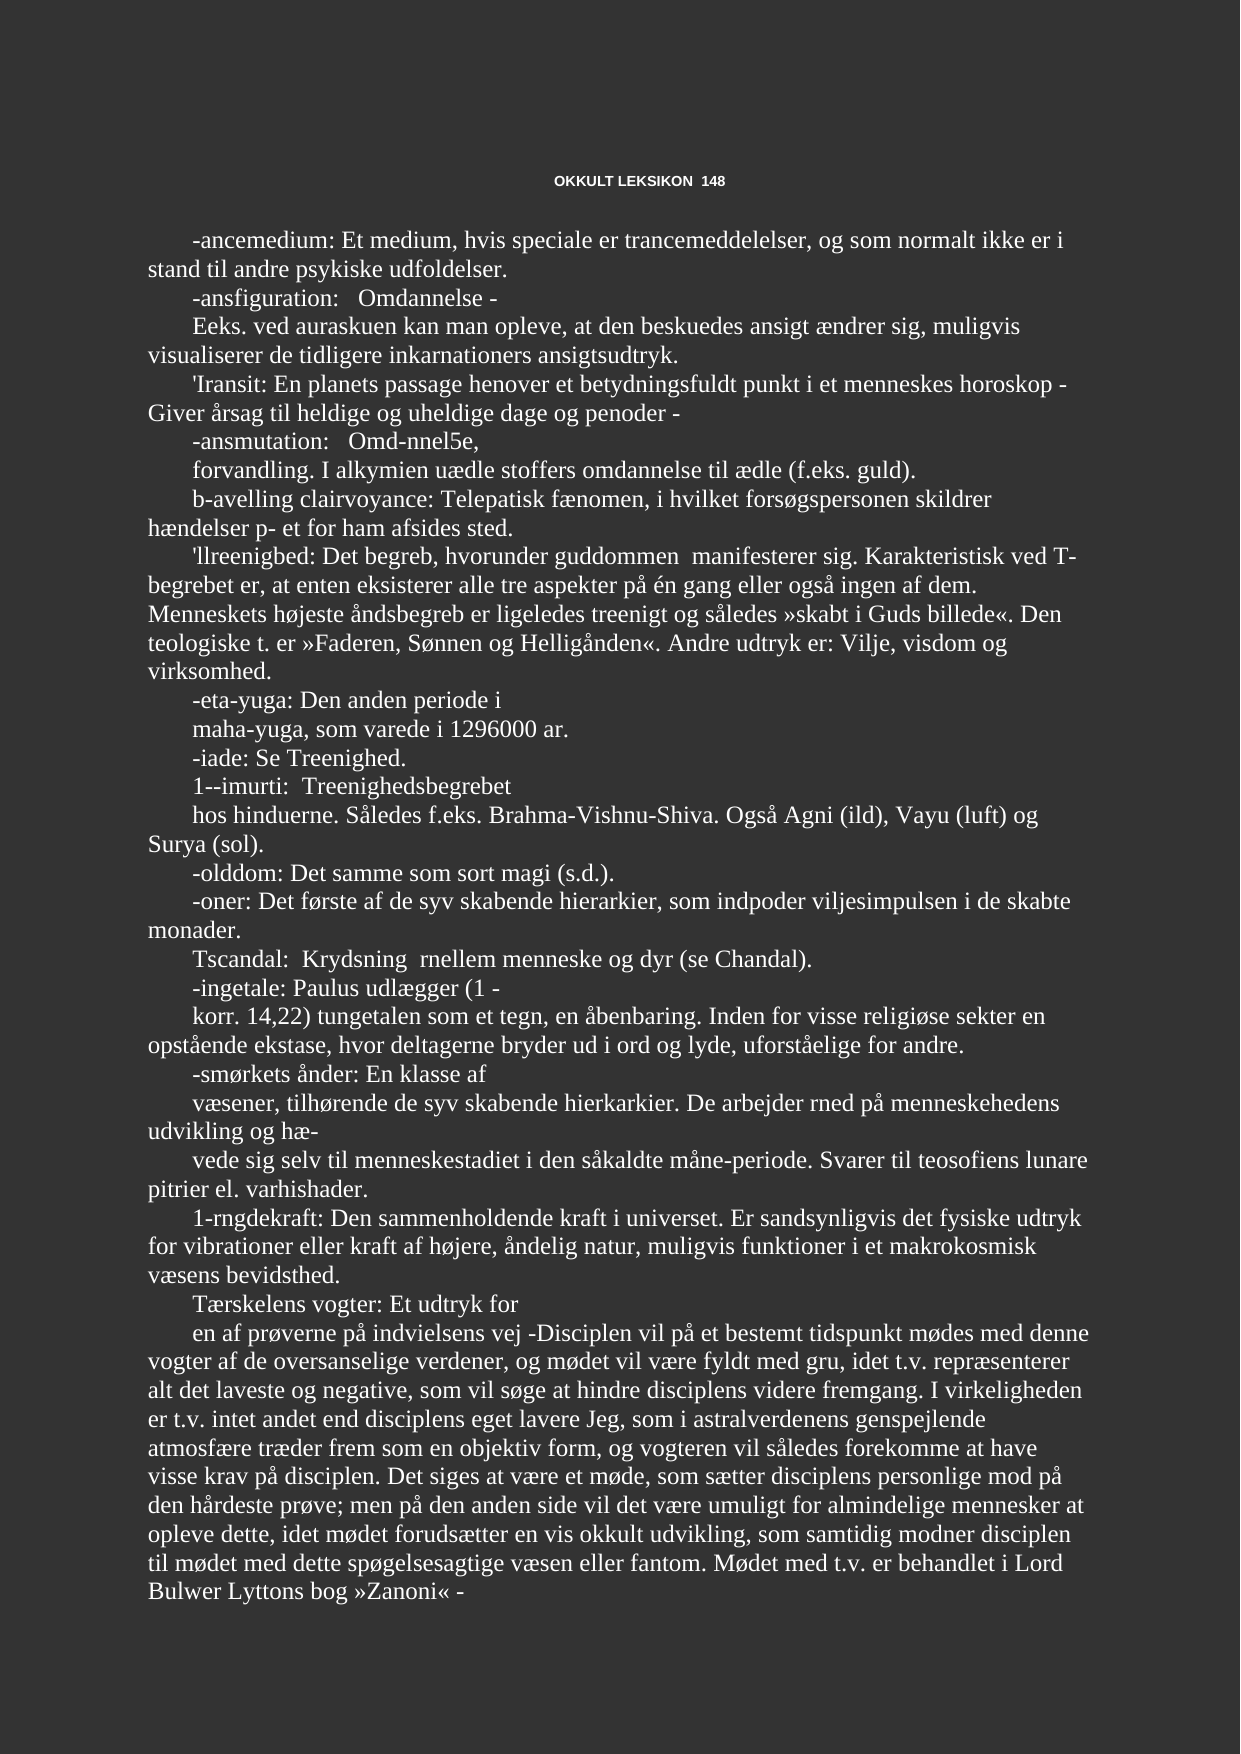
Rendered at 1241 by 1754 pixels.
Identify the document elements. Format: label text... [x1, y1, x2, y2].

text b-avelling clairvoyance: Telepa­tisk fænomen, i hvilket forsøgsper­sonen skildrer hændelser p- et for ham afsides sted. [148, 484, 1092, 541]
text hos hinduerne. Således f.eks. Brah­ma-Vishnu-Shiva. Også Agni (ild), Vayu (luft) og Surya (sol). [148, 800, 1092, 858]
text maha-yuga, som varede i 1296000 ar. [148, 714, 1092, 743]
text -olddom: Det samme som sort magi (s.d.). [148, 858, 1092, 886]
text -ancemedium: Et medium, hvis speciale er trancemeddelelser, og som normalt ikke er i stand til andre psykiske udfoldelser. [148, 225, 1092, 283]
text forvandling. I alkymien uædle stof­fers omdannelse til ædle (f.eks. guld). [148, 455, 1092, 484]
text -iade: Se Treenighed. [148, 743, 1092, 771]
text -oner: Det første af de syv ska­bende hierarkier, som indpoder vil­jesimpulsen i de skabte monader. [148, 886, 1092, 944]
text -ansmutation: Omd-nnel5e, [148, 426, 1092, 455]
text vede sig selv til menneskestadiet i den såkaldte måne-periode. Svarer til teosofiens lunare pitrier el. var­hishader. [148, 1145, 1092, 1203]
text væsener, tilhørende de syv skaben­de hierkarkier. De arbejder rned på menneskehedens udvikling og hæ- [148, 1088, 1092, 1145]
text -eta-yuga: Den anden periode i [148, 685, 1092, 714]
text Tscandal: Krydsning rnellem menneske og dyr (se Chandal). [148, 944, 1092, 973]
text 1-rngdekraft: Den sammenhol­dende kraft i universet. Er sandsyn­ligvis det fysiske udtryk for vibratio­ner eller kraft af højere, åndelig na­tur, muligvis funktioner i et makro­kosmisk væsens bevidsthed. [148, 1203, 1092, 1289]
text 1--imurti: Treenighedsbegrebet [148, 771, 1092, 800]
text 'Iransit: En planets passage heno­ver et betydningsfuldt punkt i et menneskes horoskop - Giver årsag til heldige og uheldige dage og pe­noder - [148, 369, 1092, 426]
text 'llreenigbed: Det begreb, hvor­under guddommen manifesterer sig. Karakteristisk ved T-begrebet er, at enten eksisterer alle tre aspek­ter på én gang eller også ingen af dem. Menneskets højeste åndsbe­greb er ligeledes treenigt og således »skabt i Guds billede«. Den teologi­ske t. er »Faderen, Sønnen og Helli­gånden«. Andre udtryk er: Vilje, visdom og virksomhed. [148, 541, 1092, 685]
text -ingetale: Paulus udlægger (1 - [148, 973, 1092, 1001]
text Tærskelens vogter: Et udtryk for [148, 1289, 1092, 1318]
text Eeks. ved auraskuen kan man ople­ve, at den beskuedes ansigt ændrer sig, muligvis visualiserer de tidlige­re inkarnationers ansigtsudtryk. [148, 311, 1092, 369]
text korr. 14,22) tungetalen som et tegn, en åbenbaring. Inden for visse reli­giøse sekter en opstående ekstase, hvor deltagerne bryder ud i ord og lyde, uforståelige for andre. [148, 1001, 1092, 1059]
text en af prøverne på indvielsens vej -Disciplen vil på et bestemt tids­punkt mødes med denne vogter af de oversanselige verdener, og mø­det vil være fyldt med gru, idet t.v. repræsenterer alt det laveste og ne­gative, som vil søge at hindre discip­lens videre fremgang. I virkelighe­den er t.v. intet andet end disciplens eget lavere Jeg, som i astralverde­nens genspejlende atmosfære træ­der frem som en objektiv form, og vogteren vil således forekomme at have visse krav på disciplen. Det si­ges at være et møde, som sætter dis­ciplens personlige mod på den hår­deste prøve; men på den anden side vil det være umuligt for almindelige mennesker at opleve dette, idet mø­det forudsætter en vis okkult udvik­ling, som samtidig modner disciplen til mødet med dette spøgelsesagtige væsen eller fantom. Mødet med t.v. er behandlet i Lord Bulwer Lyttons bog »Zanoni« - [148, 1318, 1092, 1605]
text -ansfiguration: Omdannelse - [148, 283, 1092, 311]
text -smørkets ånder: En klasse af [148, 1059, 1092, 1088]
